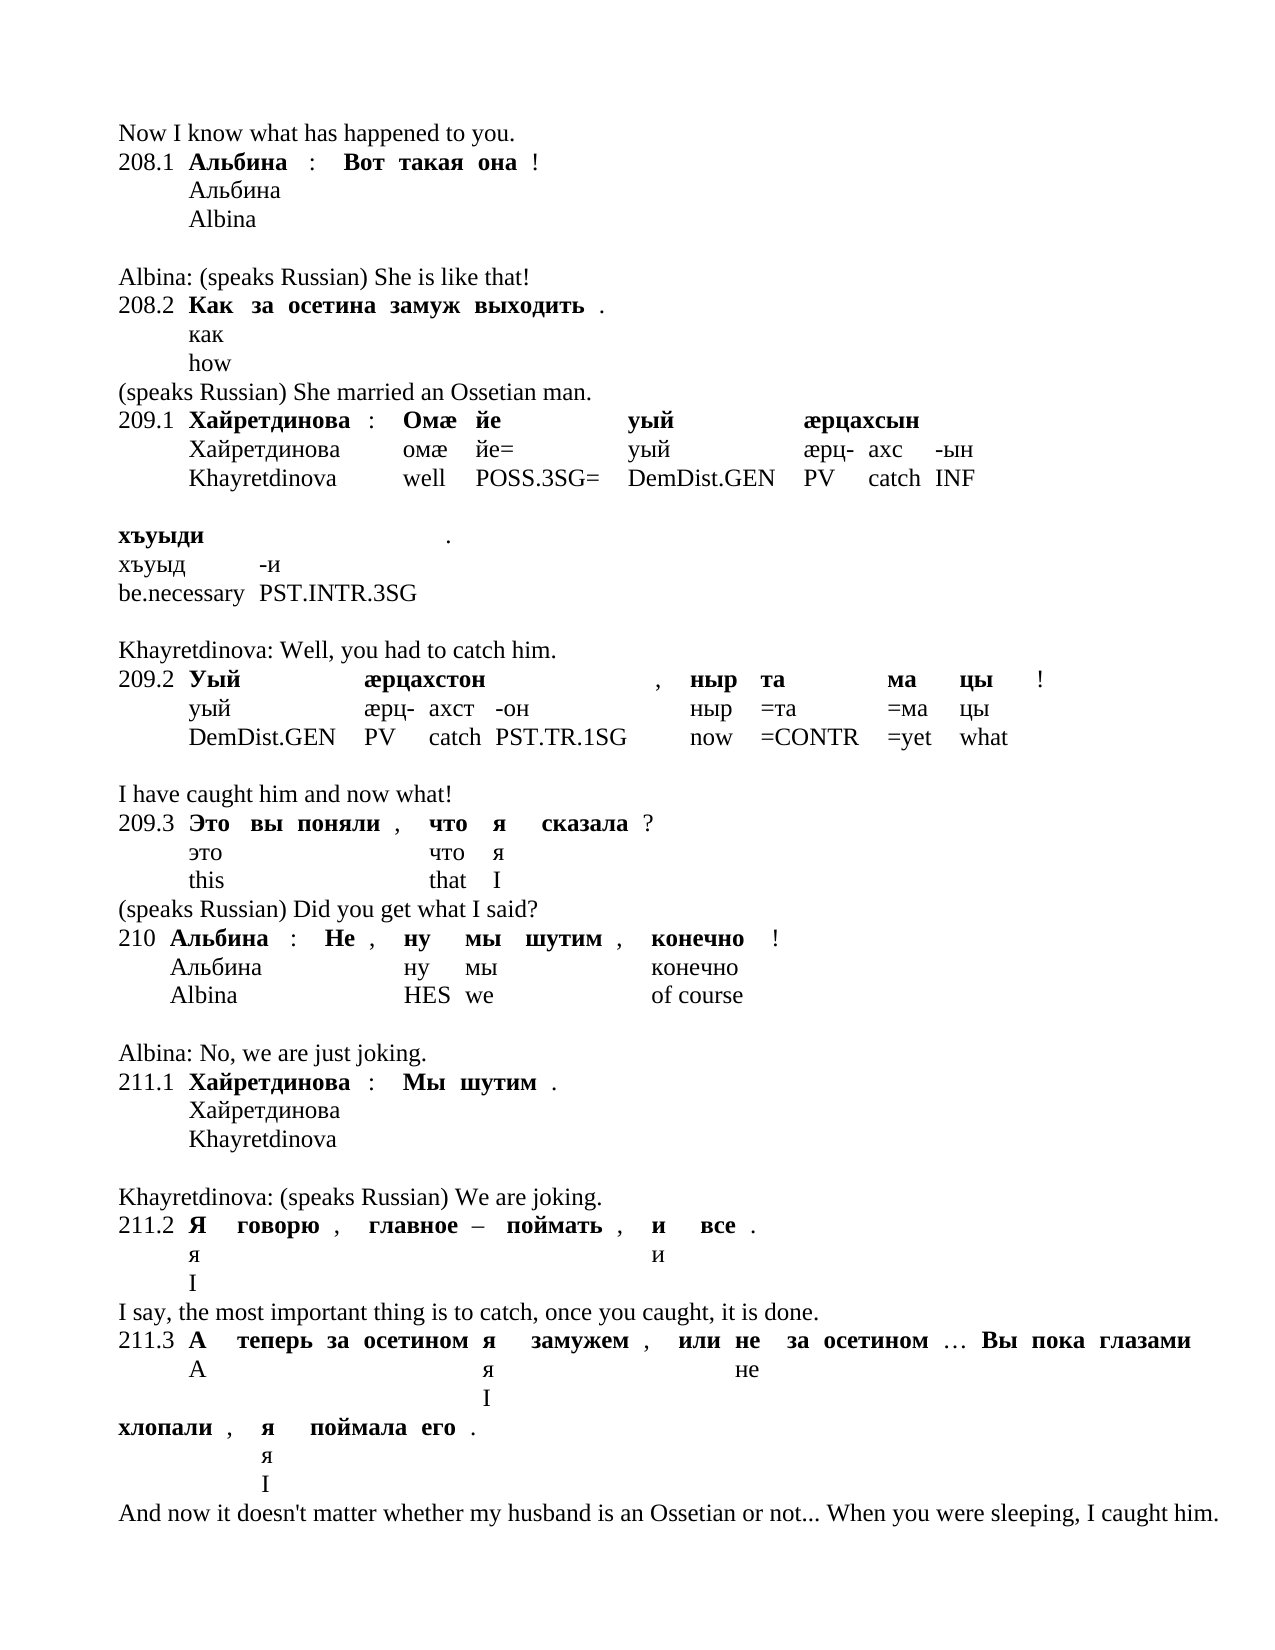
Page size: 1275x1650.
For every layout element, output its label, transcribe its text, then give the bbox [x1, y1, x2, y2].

text та [760, 664, 873, 693]
text уый [628, 406, 789, 434]
text что [429, 808, 479, 837]
text 208.1 [118, 147, 174, 176]
text осетина [288, 291, 376, 319]
text Albina [188, 204, 281, 233]
text =ма [887, 693, 932, 722]
text поймать [506, 1211, 603, 1239]
text что [429, 837, 465, 866]
text уый [628, 434, 776, 463]
text это [188, 837, 222, 866]
text Альбина [188, 147, 295, 176]
text я [261, 1441, 282, 1469]
text мы [465, 923, 511, 952]
text не [735, 1326, 773, 1354]
text how [188, 348, 238, 377]
text -ын [935, 434, 975, 463]
text Мы [403, 1067, 446, 1096]
text А [188, 1354, 209, 1383]
text Albina [169, 981, 262, 1009]
text я [261, 1412, 296, 1441]
text And now it doesn't matter whether my husband is an Ossetian or not... When you were sleeping, I caught him. [118, 1498, 1249, 1527]
text PST.TR.1SG [495, 722, 627, 751]
text Хайретдинова [188, 406, 354, 434]
text его [421, 1412, 456, 1441]
text , [394, 808, 415, 837]
text this [188, 866, 236, 894]
text 211.2 [118, 1211, 174, 1239]
text – [472, 1211, 493, 1239]
text осетином [363, 1326, 469, 1354]
text цы [959, 664, 1022, 693]
text PV [364, 722, 415, 751]
text йе [475, 406, 614, 434]
text PST.INTR.3SG [259, 578, 417, 607]
text А [188, 1326, 223, 1354]
text Уый [188, 664, 350, 693]
text : [368, 1067, 389, 1096]
text Khayretdinova: (speaks Russian) We are joking. [118, 1182, 1249, 1211]
text хъуыди [118, 521, 431, 549]
text 211.3 [118, 1326, 174, 1354]
text =CONTR [760, 722, 859, 751]
text я [482, 1326, 517, 1354]
text ну [404, 952, 430, 981]
text Вот [343, 147, 385, 176]
text ? [642, 808, 663, 837]
text ! [1036, 664, 1057, 693]
text хъуыд [118, 549, 245, 578]
text шутим [460, 1067, 537, 1096]
text ахст [429, 693, 481, 722]
text я [493, 837, 514, 866]
text конечно [651, 923, 757, 952]
text Омæ [403, 406, 462, 434]
text Альбина [169, 923, 276, 952]
text она [478, 147, 517, 176]
text 208.2 [118, 291, 174, 319]
text уый [188, 693, 336, 722]
text 209.1 [118, 406, 174, 434]
text йе= [475, 434, 600, 463]
text Albina: (speaks Russian) She is like that! [118, 262, 1249, 291]
text я [482, 1354, 503, 1383]
text Now I know what has happened to you. [118, 118, 1249, 147]
text what [959, 722, 1008, 751]
text за [327, 1326, 349, 1354]
text -он [495, 693, 627, 722]
text . [470, 1412, 491, 1441]
text Альбина [169, 952, 262, 981]
text не [735, 1354, 759, 1383]
text Альбина [188, 176, 281, 204]
text . [750, 1211, 771, 1239]
text ахс [868, 434, 921, 463]
text я [188, 1239, 209, 1268]
text Khayretdinova [188, 463, 340, 492]
text или [678, 1326, 721, 1354]
text осетином [823, 1326, 929, 1354]
text I [261, 1469, 296, 1498]
text Не [324, 923, 355, 952]
text за [251, 291, 274, 319]
text Khayretdinova: Well, you had to catch him. [118, 636, 1249, 664]
text catch [868, 463, 921, 492]
text DemDist.GEN [188, 722, 336, 751]
text æрц- [364, 693, 415, 722]
text that [429, 866, 479, 894]
text 209.3 [118, 808, 174, 837]
text POSS.3SG= [475, 463, 600, 492]
text (speaks Russian) She married an Ossetian man. [118, 377, 1249, 406]
text (speaks Russian) Did you get what I said? [118, 894, 1249, 923]
text . [445, 521, 466, 549]
text . [598, 291, 619, 319]
text Это [188, 808, 236, 837]
text ну [404, 923, 451, 952]
text поняли [297, 808, 380, 837]
text 210 [118, 923, 156, 952]
text DemDist.GEN [628, 463, 776, 492]
text теперь [237, 1326, 313, 1354]
text ма [887, 664, 946, 693]
text омæ [403, 434, 448, 463]
text , [655, 664, 676, 693]
text I say, the most important thing is to catch, once you caught, it is done. [118, 1297, 1249, 1326]
text =yet [887, 722, 932, 751]
text I [493, 866, 528, 894]
text ныр [690, 693, 733, 722]
text catch [429, 722, 481, 751]
text замужем [531, 1326, 629, 1354]
text хлопали [118, 1412, 213, 1441]
text пока [1031, 1326, 1085, 1354]
text HES [404, 981, 451, 1009]
text , [369, 923, 390, 952]
text I have caught him and now what! [118, 779, 1249, 808]
text как [188, 319, 224, 348]
text we [465, 981, 511, 1009]
text конечно [651, 952, 743, 981]
text -и [259, 549, 417, 578]
text Хайретдинова [188, 434, 340, 463]
text выходить [474, 291, 585, 319]
text Хайретдинова [188, 1067, 354, 1096]
text и [651, 1239, 672, 1268]
text now [690, 722, 733, 751]
text шутим [525, 923, 602, 952]
text I [482, 1383, 517, 1412]
text Я [188, 1211, 223, 1239]
text цы [959, 693, 1008, 722]
text мы [465, 952, 497, 981]
text . [551, 1067, 572, 1096]
text Как [188, 291, 238, 319]
text æрцахсын [803, 406, 989, 434]
text Khayretdinova [188, 1124, 340, 1153]
text за [787, 1326, 809, 1354]
text глазами [1099, 1326, 1191, 1354]
text Хайретдинова [188, 1096, 340, 1124]
text Albina: No, we are just joking. [118, 1038, 1249, 1067]
text æрц- [803, 434, 854, 463]
text æрцахстон [364, 664, 641, 693]
text : [308, 147, 329, 176]
text и [651, 1211, 686, 1239]
text INF [935, 463, 975, 492]
text поймала [310, 1412, 407, 1441]
text 211.1 [118, 1067, 174, 1096]
text well [403, 463, 448, 492]
text ныр [690, 664, 747, 693]
text I [188, 1268, 223, 1297]
text ! [771, 923, 792, 952]
text сказала [541, 808, 628, 837]
text вы [250, 808, 283, 837]
text , [643, 1326, 664, 1354]
text , [617, 1211, 638, 1239]
text =та [760, 693, 859, 722]
text : [368, 406, 389, 434]
text такая [398, 147, 464, 176]
text be.necessary [118, 578, 245, 607]
text … [942, 1326, 968, 1354]
text Вы [981, 1326, 1018, 1354]
text : [290, 923, 311, 952]
text главное [368, 1211, 458, 1239]
text , [616, 923, 637, 952]
text , [334, 1211, 355, 1239]
text of course [651, 981, 743, 1009]
text все [700, 1211, 736, 1239]
text PV [803, 463, 854, 492]
text 209.2 [118, 664, 174, 693]
text ! [531, 147, 552, 176]
text говорю [237, 1211, 320, 1239]
text , [226, 1412, 247, 1441]
text я [493, 808, 528, 837]
text замуж [390, 291, 460, 319]
